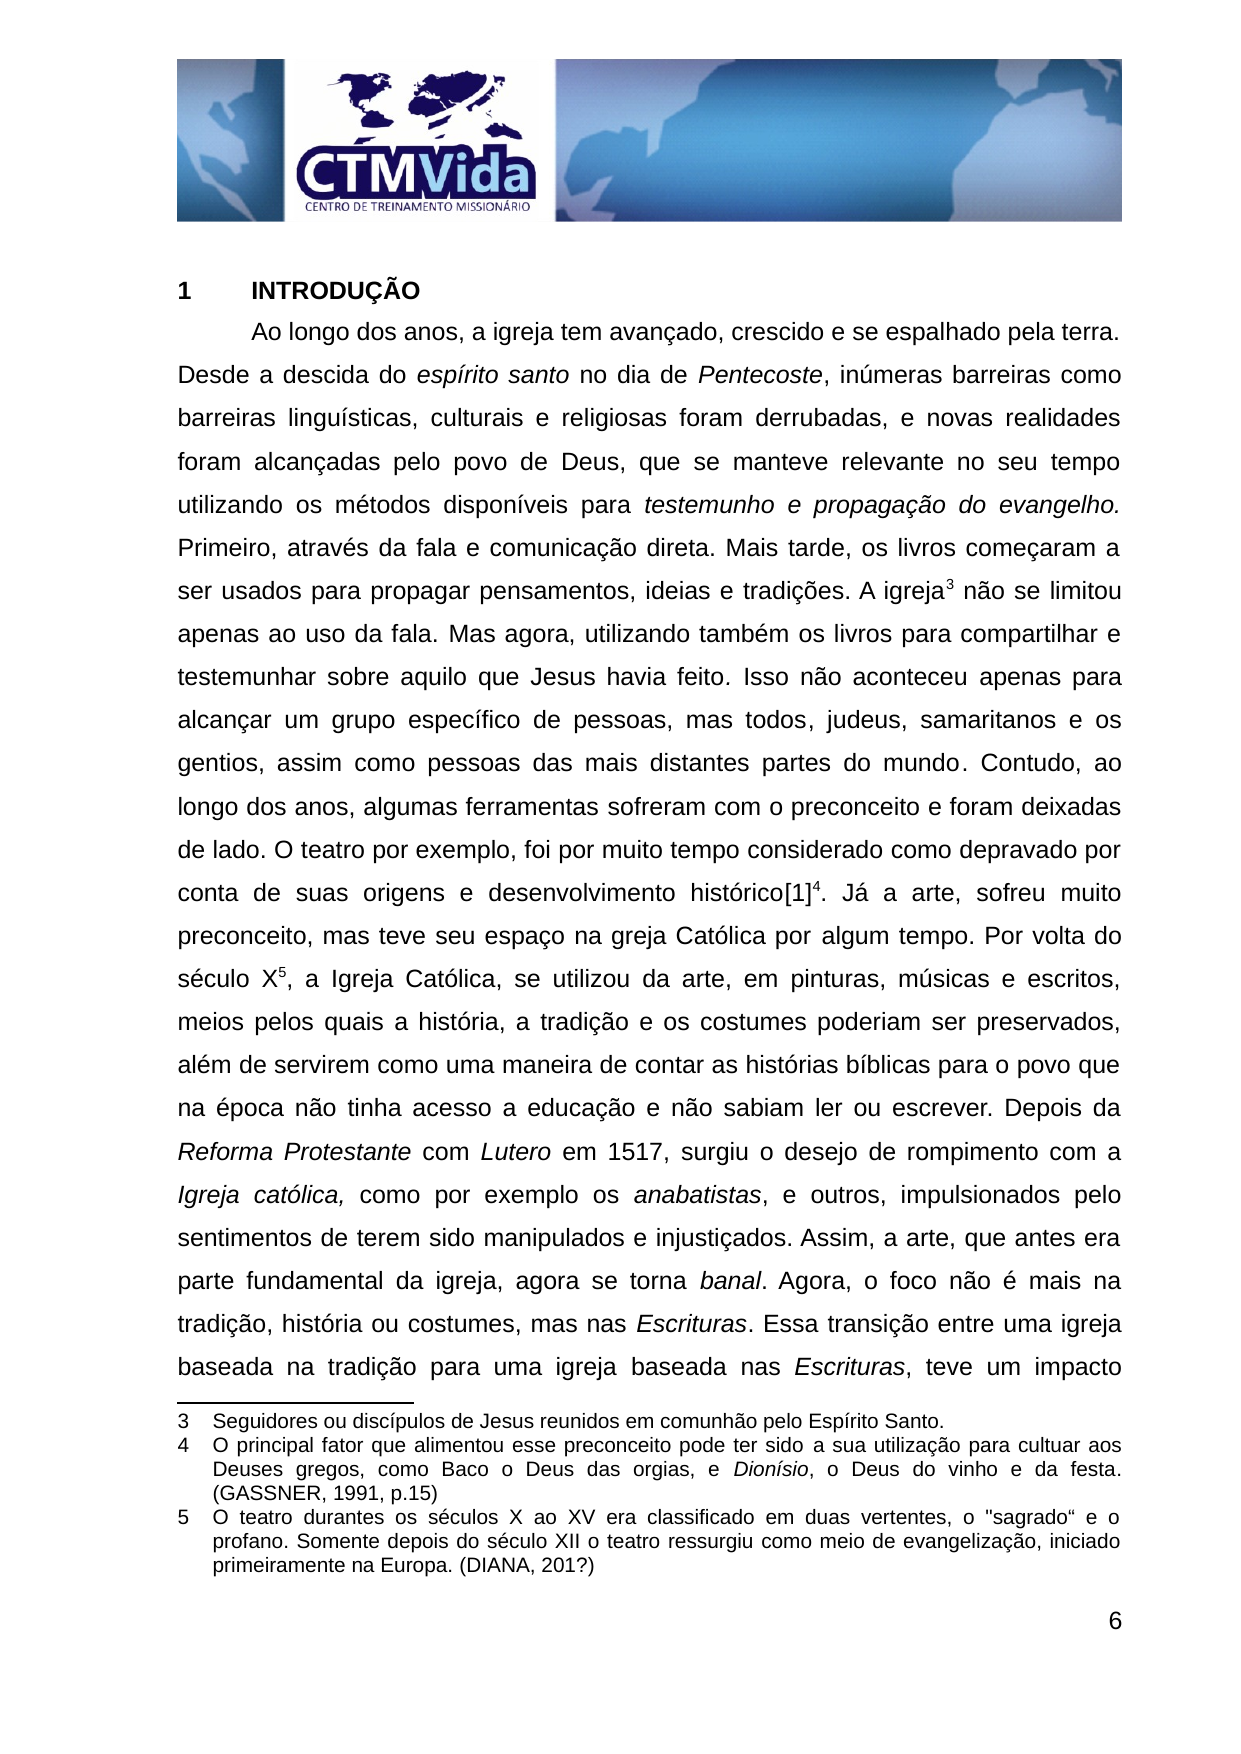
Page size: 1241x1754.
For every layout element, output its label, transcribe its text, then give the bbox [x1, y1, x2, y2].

text Seguidores ou discípulos de Jesus reunidos em comunhão pelo Espírito Santo. [177, 1409, 1122, 1433]
picture [177, 59, 1122, 222]
subtitle 1 Introdução [177, 276, 1122, 305]
text O principal fator que alimentou esse preconceito pode ter sido a sua utilização para cultuar aos Deuses gregos, como Baco o Deus das orgias, e Dionísio, o Deus do vinho e da festa. (GASSNER, 1991, p.15) [177, 1433, 1122, 1505]
text Ao longo dos anos, a igreja tem avançado, crescido e se espalhado pela terra. Desde a descida do espírito santo no dia de Pentecoste, inúmeras barreiras como barreiras linguísticas, culturais e religiosas foram derrubadas, e novas realidades foram alcançadas pelo povo de Deus, que se manteve relevante no seu tempo utilizando os métodos disponíveis para testemunho e propagação do evangelho. Primeiro, através da fala e comunicação direta. Mais tarde, os livros começaram a ser usados para propagar pensamentos, ideias e tradições. A igreja não se limitou apenas ao uso da fala. Mas agora, utilizando também os livros para compartilhar e testemunhar sobre aquilo que Jesus havia feito. Isso não aconteceu apenas para alcançar um grupo específico de pessoas, mas todos, judeus, samaritanos e os gentios, assim como pessoas das mais distantes partes do mundo. Contudo, ao longo dos anos, algumas ferramentas sofreram com o preconceito e foram deixadas de lado. O teatro por exemplo, foi por muito tempo considerado como depravado por conta de suas origens e desenvolvimento histórico[1]. Já a arte, sofreu muito preconceito, mas teve seu espaço na greja Católica por algum tempo. Por volta do século X, a Igreja Católica, se utilizou da arte, em pinturas, músicas e escritos, meios pelos quais a história, a tradição e os costumes poderiam ser preservados, além de servirem como uma maneira de contar as histórias bíblicas para o povo que na época não tinha acesso a educação e não sabiam ler ou escrever. Depois da Reforma Protestante com Lutero em 1517, surgiu o desejo de rompimento com a Igreja católica, como por exemplo os anabatistas, e outros, impulsionados pelo sentimentos de terem sido manipulados e injustiçados. Assim, a arte, que antes era parte fundamental da igreja, agora se torna banal. Agora, o foco não é mais na tradição, história ou costumes, mas nas Escrituras. Essa transição entre uma igreja baseada na tradição para uma igreja baseada nas Escrituras, teve um impacto [177, 317, 1122, 1381]
text O teatro durantes os séculos X ao XV era classificado em duas vertentes, o "sagrado“ e o profano. Somente depois do século XII o teatro ressurgiu como meio de evangelização, iniciado primeiramente na Europa. (DIANA, 201?) [177, 1505, 1122, 1577]
